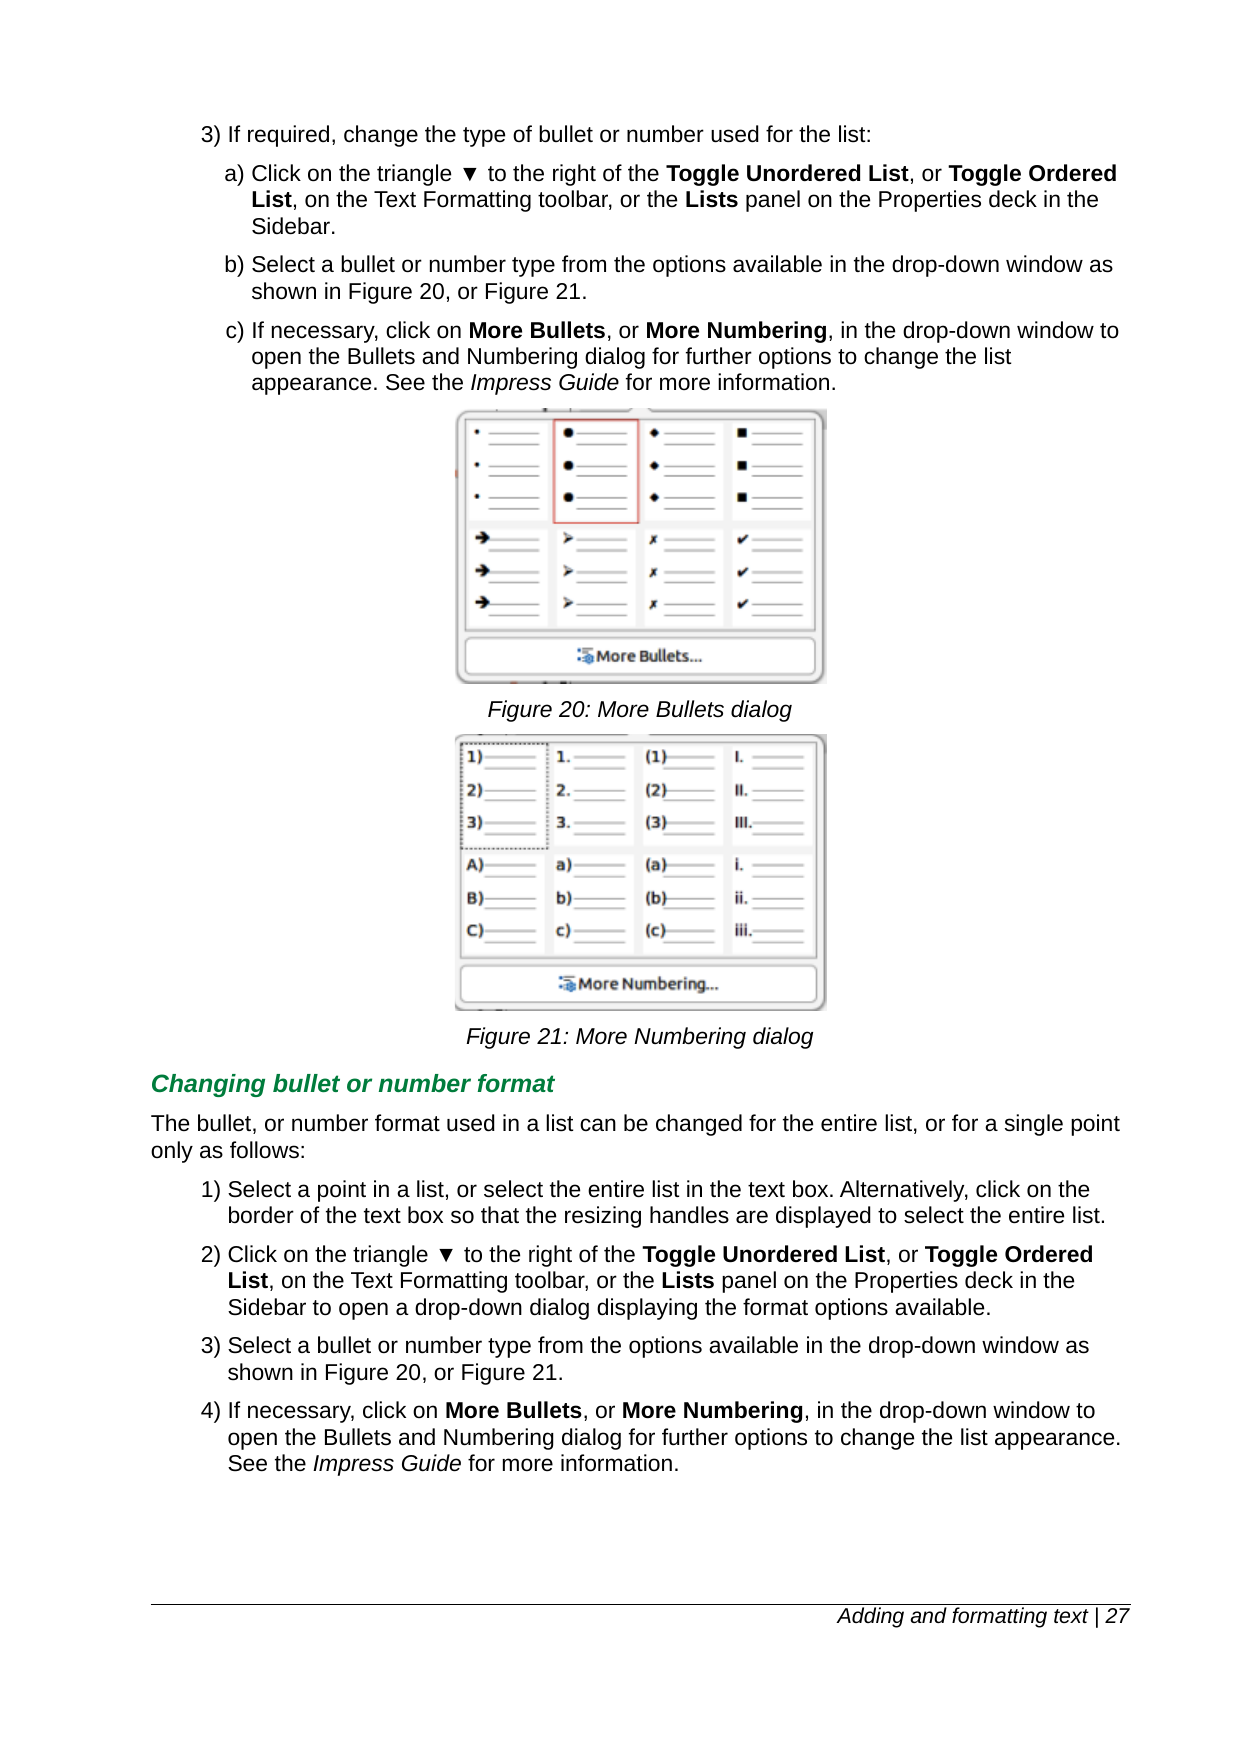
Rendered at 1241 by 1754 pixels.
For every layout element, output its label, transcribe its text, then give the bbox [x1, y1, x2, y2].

text Figure 20: More Bullets dialog [455, 696, 827, 722]
list Select a point in a list, or select the entire list in the text box. Alternatively, click on the border of the text box so that the resizing handles are displayed to select the entire list. [227, 1176, 1131, 1228]
list If required, change the type of bullet or number used for the list: [227, 121, 1131, 147]
subtitle Changing bullet or number format [151, 1069, 1131, 1098]
picture [454, 734, 827, 1011]
text Figure 21: More Numbering dialog [455, 1023, 827, 1050]
list Click on the triangle ▼ to the right of the Toggle Unordered List, or Toggle Ordered List, on the Text Formatting toolbar, or the Lists panel on the Properties deck in the Sidebar. [251, 160, 1131, 239]
list Select a bullet or number type from the options available in the drop-down window as shown in Figure 20, or Figure 21. [251, 251, 1131, 304]
list The bullet, or number format used in a list can be changed for the entire list, or for a single point only as follows: [151, 1110, 1131, 1163]
picture [454, 408, 827, 684]
list Click on the triangle ▼ to the right of the Toggle Unordered List, or Toggle Ordered List, on the Text Formatting toolbar, or the Lists panel on the Properties deck in the Sidebar to open a drop-down dialog displaying the format options available. [227, 1241, 1131, 1320]
list If necessary, click on More Bullets, or More Numbering, in the drop-down window to open the Bullets and Numbering dialog for further options to change the list appearance. See the Impress Guide for more information. [227, 1397, 1131, 1477]
list If necessary, click on More Bullets, or More Numbering, in the drop-down window to open the Bullets and Numbering dialog for further options to change the list appearance. See the Impress Guide for more information. [251, 317, 1131, 396]
list Select a bullet or number type from the options available in the drop-down window as shown in Figure 20, or Figure 21. [227, 1332, 1131, 1385]
